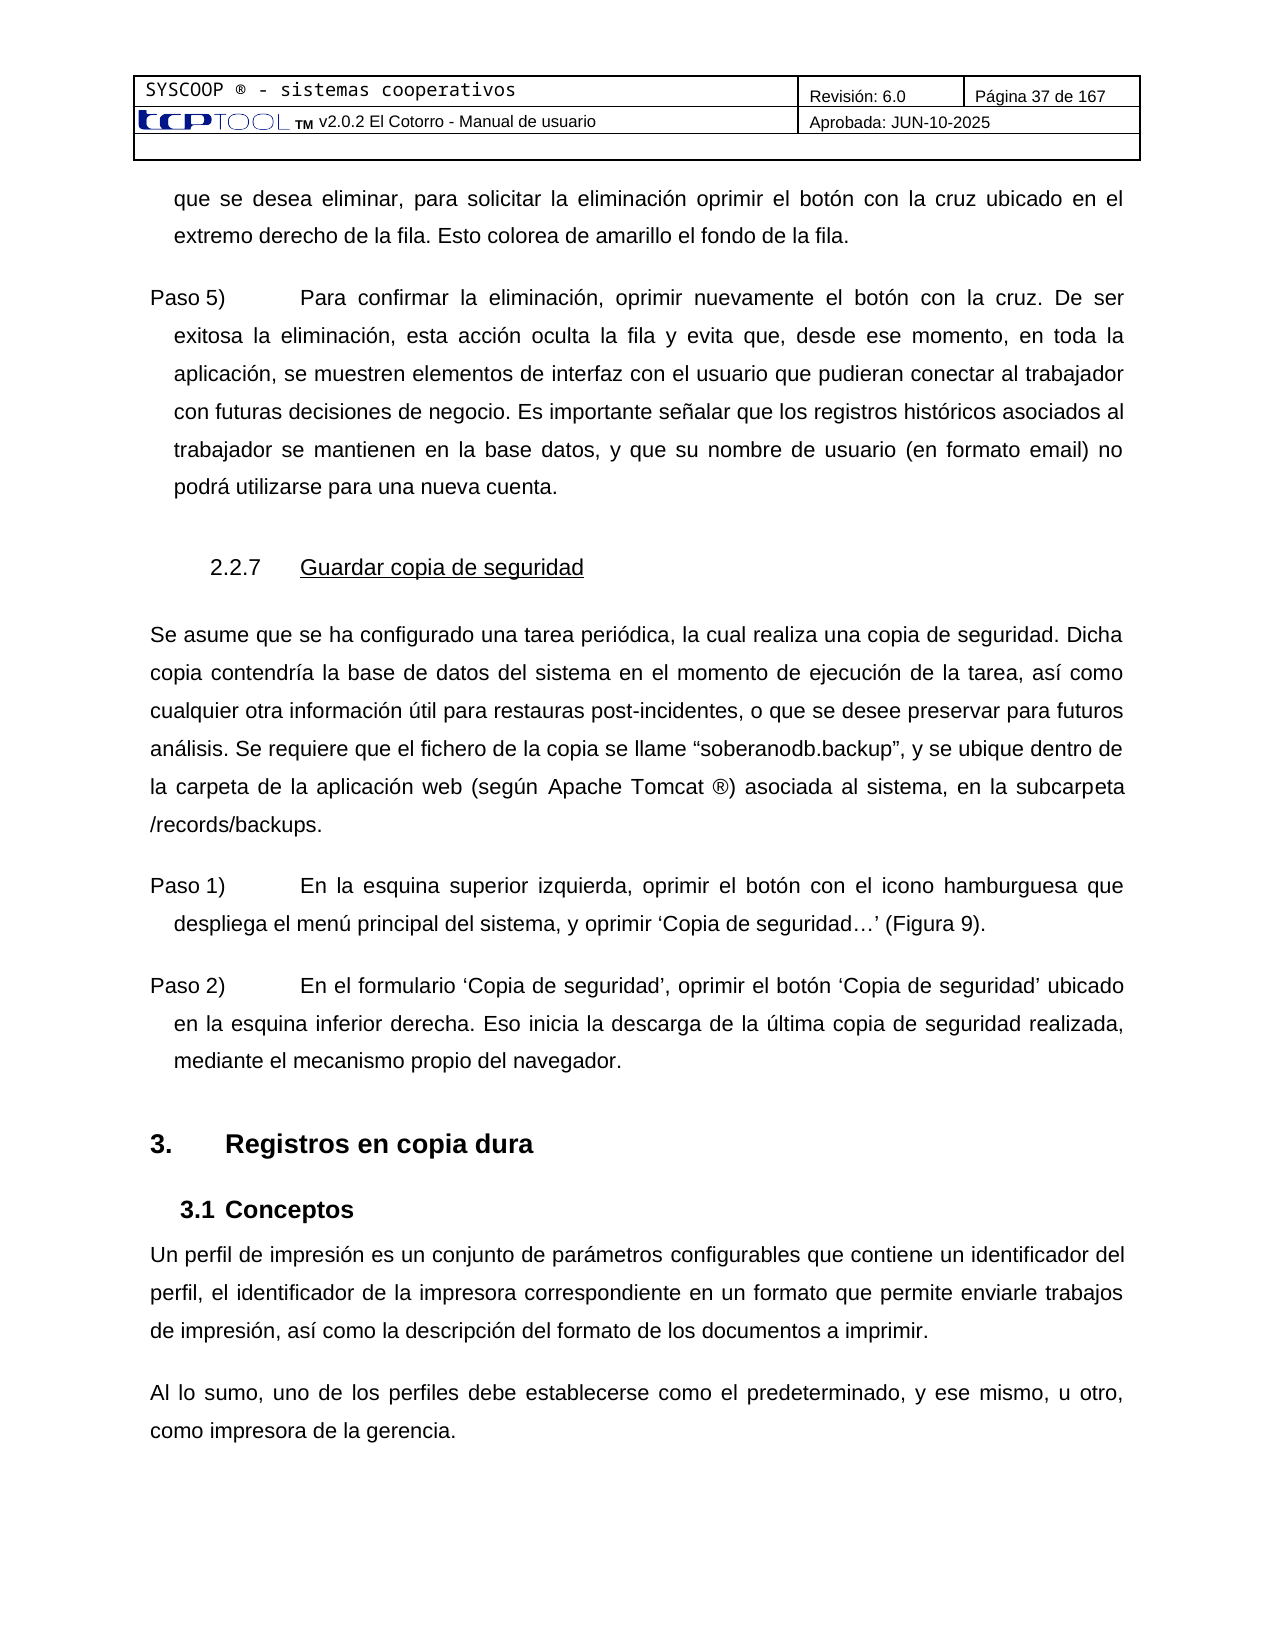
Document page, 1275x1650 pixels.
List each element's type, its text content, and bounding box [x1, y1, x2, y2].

text Al lo sumo, uno de los perfiles debe establecerse como el predeterminado, y ese mismo, u otro, como impresora de la gerencia. [150, 1380, 1125, 1443]
list Para confirmar la eliminación, oprimir nuevamente el botón con la cruz. De ser exitosa la eliminación, esta acción oculta la fila y evita que, desde ese momento, en toda la aplicación, se muestren elementos de interfaz con el usuario que pudieran conectar al trabajador con futuras decisiones de negocio. Es importante señalar que los registros históricos asociados al trabajador se mantienen en la base datos, y que su nombre de usuario (en formato email) no podrá utilizarse para una nueva cuenta. [150, 285, 1125, 499]
list En la esquina superior izquierda, oprimir el botón con el icono hamburguesa que despliega el menú principal del sistema, y oprimir ‘Copia de seguridad…’ (Figura 9). [150, 873, 1125, 936]
subtitle Registros en copia dura [150, 1128, 1125, 1159]
text Se asume que se ha configurado una tarea periódica, la cual realiza una copia de seguridad. Dicha copia contendría la base de datos del sistema en el momento de ejecución de la tarea, así como cualquier otra información útil para restauras post-incidentes, o que se desee preservar para futuros análisis. Se requiere que el fichero de la copia se llame “soberanodb.backup”, y se ubique dentro de la carpeta de la aplicación web (según Apache Tomcat ®) asociada al sistema, en la subcarpeta /records/backups. [150, 622, 1125, 837]
subtitle Conceptos [180, 1196, 1125, 1224]
text Un perfil de impresión es un conjunto de parámetros configurables que contiene un identificador del perfil, el identificador de la impresora correspondiente en un formato que permite enviarle trabajos de impresión, así como la descripción del formato de los documentos a imprimir. [150, 1242, 1125, 1343]
subtitle Guardar copia de seguridad [210, 554, 1125, 580]
picture [138, 110, 290, 130]
list En el formulario ‘Copia de seguridad’, oprimir el botón ‘Copia de seguridad’ ubicado en la esquina inferior derecha. Eso inicia la descarga de la última copia de seguridad realizada, mediante el mecanismo propio del navegador. [150, 973, 1125, 1074]
list que se desea eliminar, para solicitar la eliminación oprimir el botón con la cruz ubicado en el extremo derecho de la fila. Esto colorea de amarillo el fondo de la fila. [150, 186, 1125, 249]
